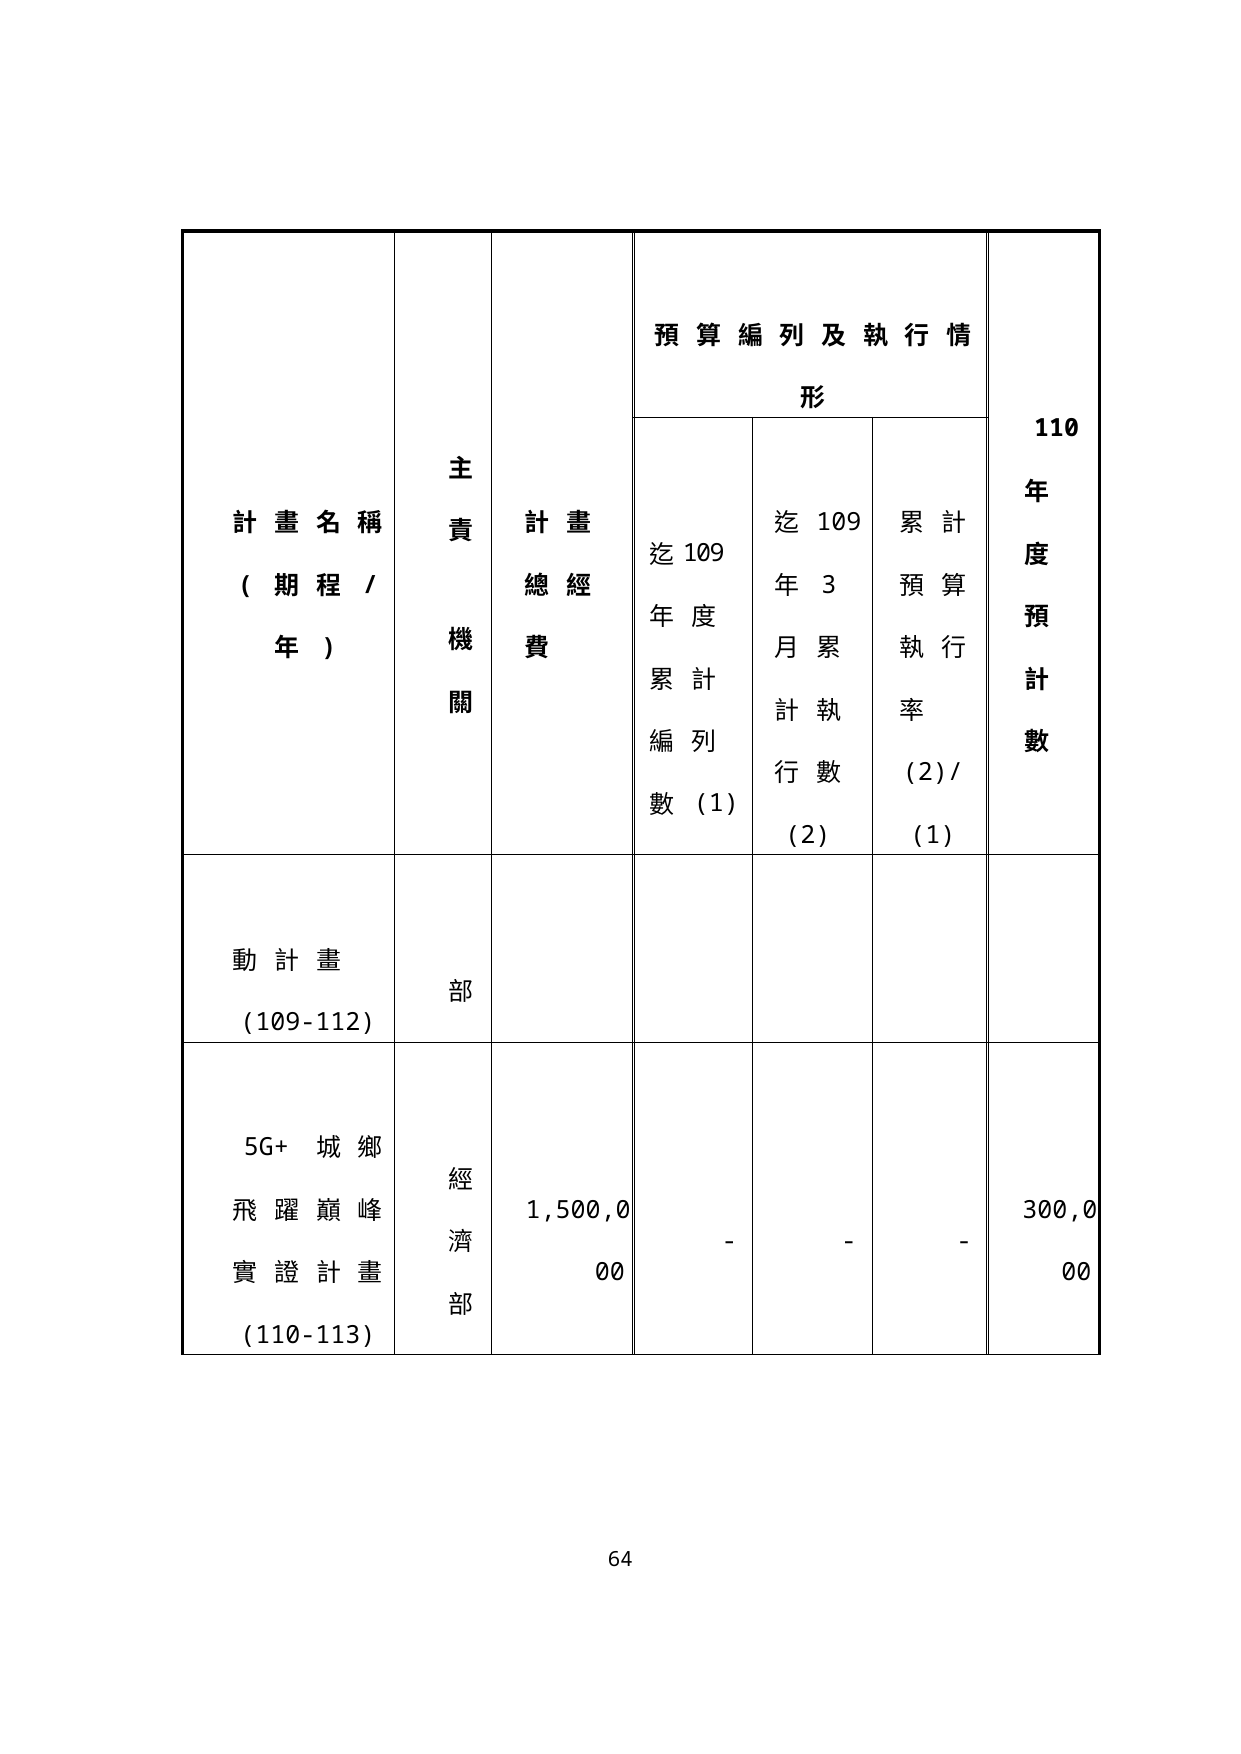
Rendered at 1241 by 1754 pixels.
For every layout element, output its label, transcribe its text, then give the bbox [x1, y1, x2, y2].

table_cell - [873, 1043, 986, 1354]
table_cell 迄109年度累計編列數(1) [635, 418, 752, 854]
table_cell 部 [395, 855, 491, 1042]
table_cell 動計畫(109-112) [184, 855, 394, 1042]
table_cell [635, 855, 752, 1042]
table_cell 300,000 [989, 1043, 1098, 1354]
table_cell 5G+城鄉飛躍巔峰實證計畫(110-113) [184, 1043, 394, 1354]
table_header 預算編列及執行情形 [635, 233, 986, 417]
table_cell [873, 855, 986, 1042]
table_cell [492, 855, 632, 1042]
table_header 110年度預計數 [989, 233, 1098, 854]
table_cell - [635, 1043, 752, 1354]
table_cell - [753, 1043, 872, 1354]
table_cell 1,500,000 [492, 1043, 632, 1354]
table_cell [989, 855, 1098, 1042]
table_header 計畫名稱 (期程/年) [184, 233, 394, 854]
table_cell [753, 855, 872, 1042]
table_cell 經濟部 [395, 1043, 491, 1354]
table_cell 累計預算執行率(2)/(1) [873, 418, 986, 854]
table_cell 迄109年3月累計執行數(2) [753, 418, 872, 854]
table_header 計畫總經費 [492, 233, 632, 854]
table_header 主責 機關 [395, 233, 491, 854]
